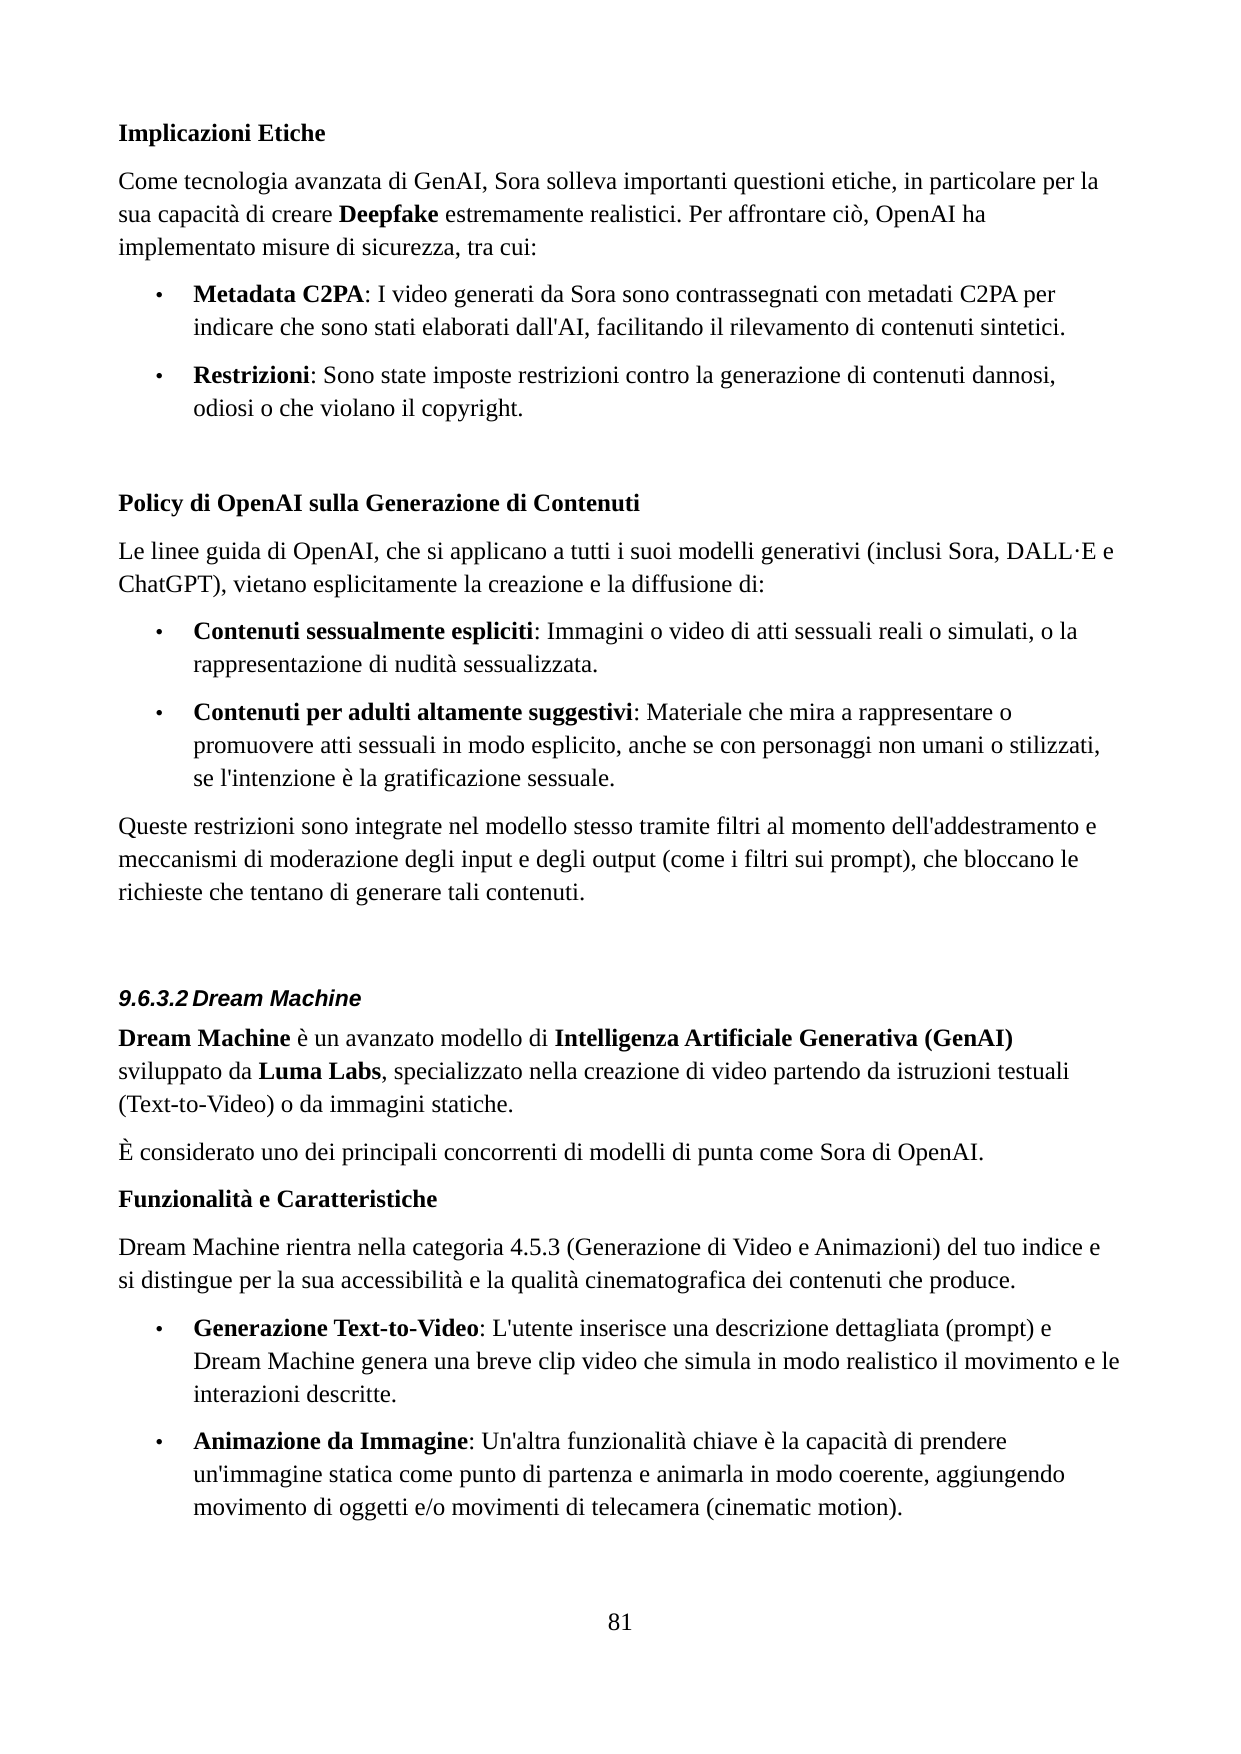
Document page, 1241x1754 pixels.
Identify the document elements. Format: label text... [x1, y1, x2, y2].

text Implicazioni Etiche [118, 118, 1122, 147]
list Contenuti per adulti altamente suggestivi: Materiale che mira a rappresentare o promuovere atti sessuali in modo esplicito, anche se con personaggi non umani o stilizzati, se l'intenzione è la gratificazione sessuale. [156, 697, 1122, 792]
list Restrizioni: Sono state imposte restrizioni contro la generazione di contenuti dannosi, odiosi o che violano il copyright. [156, 360, 1122, 422]
text Dream Machine rientra nella categoria 4.5.3 (Generazione di Video e Animazioni) del tuo indice e si distingue per la sua accessibilità e la qualità cinematografica dei contenuti che produce. [118, 1232, 1122, 1294]
list Animazione da Immagine: Un'altra funzionalità chiave è la capacità di prendere un'immagine statica come punto di partenza e animarla in modo coerente, aggiungendo movimento di oggetti e/o movimenti di telecamera (cinematic motion). [156, 1426, 1122, 1521]
text È considerato uno dei principali concorrenti di modelli di punta come Sora di OpenAI. [118, 1137, 1122, 1166]
list Contenuti sessualmente espliciti: Immagini o video di atti sessuali reali o simulati, o la rappresentazione di nudità sessualizzata. [156, 616, 1122, 678]
text Come tecnologia avanzata di GenAI, Sora solleva importanti questioni etiche, in particolare per la sua capacità di creare Deepfake estremamente realistici. Per affrontare ciò, OpenAI ha implementato misure di sicurezza, tra cui: [118, 166, 1122, 261]
list Generazione Text-to-Video: L'utente inserisce una descrizione dettagliata (prompt) e Dream Machine genera una breve clip video che simula in modo realistico il movimento e le interazioni descritte. [156, 1313, 1122, 1408]
text Policy di OpenAI sulla Generazione di Contenuti [118, 488, 1122, 517]
subtitle Dream Machine [118, 984, 1122, 1011]
text Dream Machine è un avanzato modello di Intelligenza Artificiale Generativa (GenAI) sviluppato da Luma Labs, specializzato nella creazione di video partendo da istruzioni testuali (Text-to-Video) o da immagini statiche. [118, 1023, 1122, 1118]
list Metadata C2PA: I video generati da Sora sono contrassegnati con metadati C2PA per indicare che sono stati elaborati dall'AI, facilitando il rilevamento di contenuti sintetici. [156, 279, 1122, 341]
text Funzionalità e Caratteristiche [118, 1184, 1122, 1213]
text Le linee guida di OpenAI, che si applicano a tutti i suoi modelli generativi (inclusi Sora, DALL·E e ChatGPT), vietano esplicitamente la creazione e la diffusione di: [118, 536, 1122, 598]
text Queste restrizioni sono integrate nel modello stesso tramite filtri al momento dell'addestramento e meccanismi di moderazione degli input e degli output (come i filtri sui prompt), che bloccano le richieste che tentano di generare tali contenuti. [118, 811, 1122, 906]
